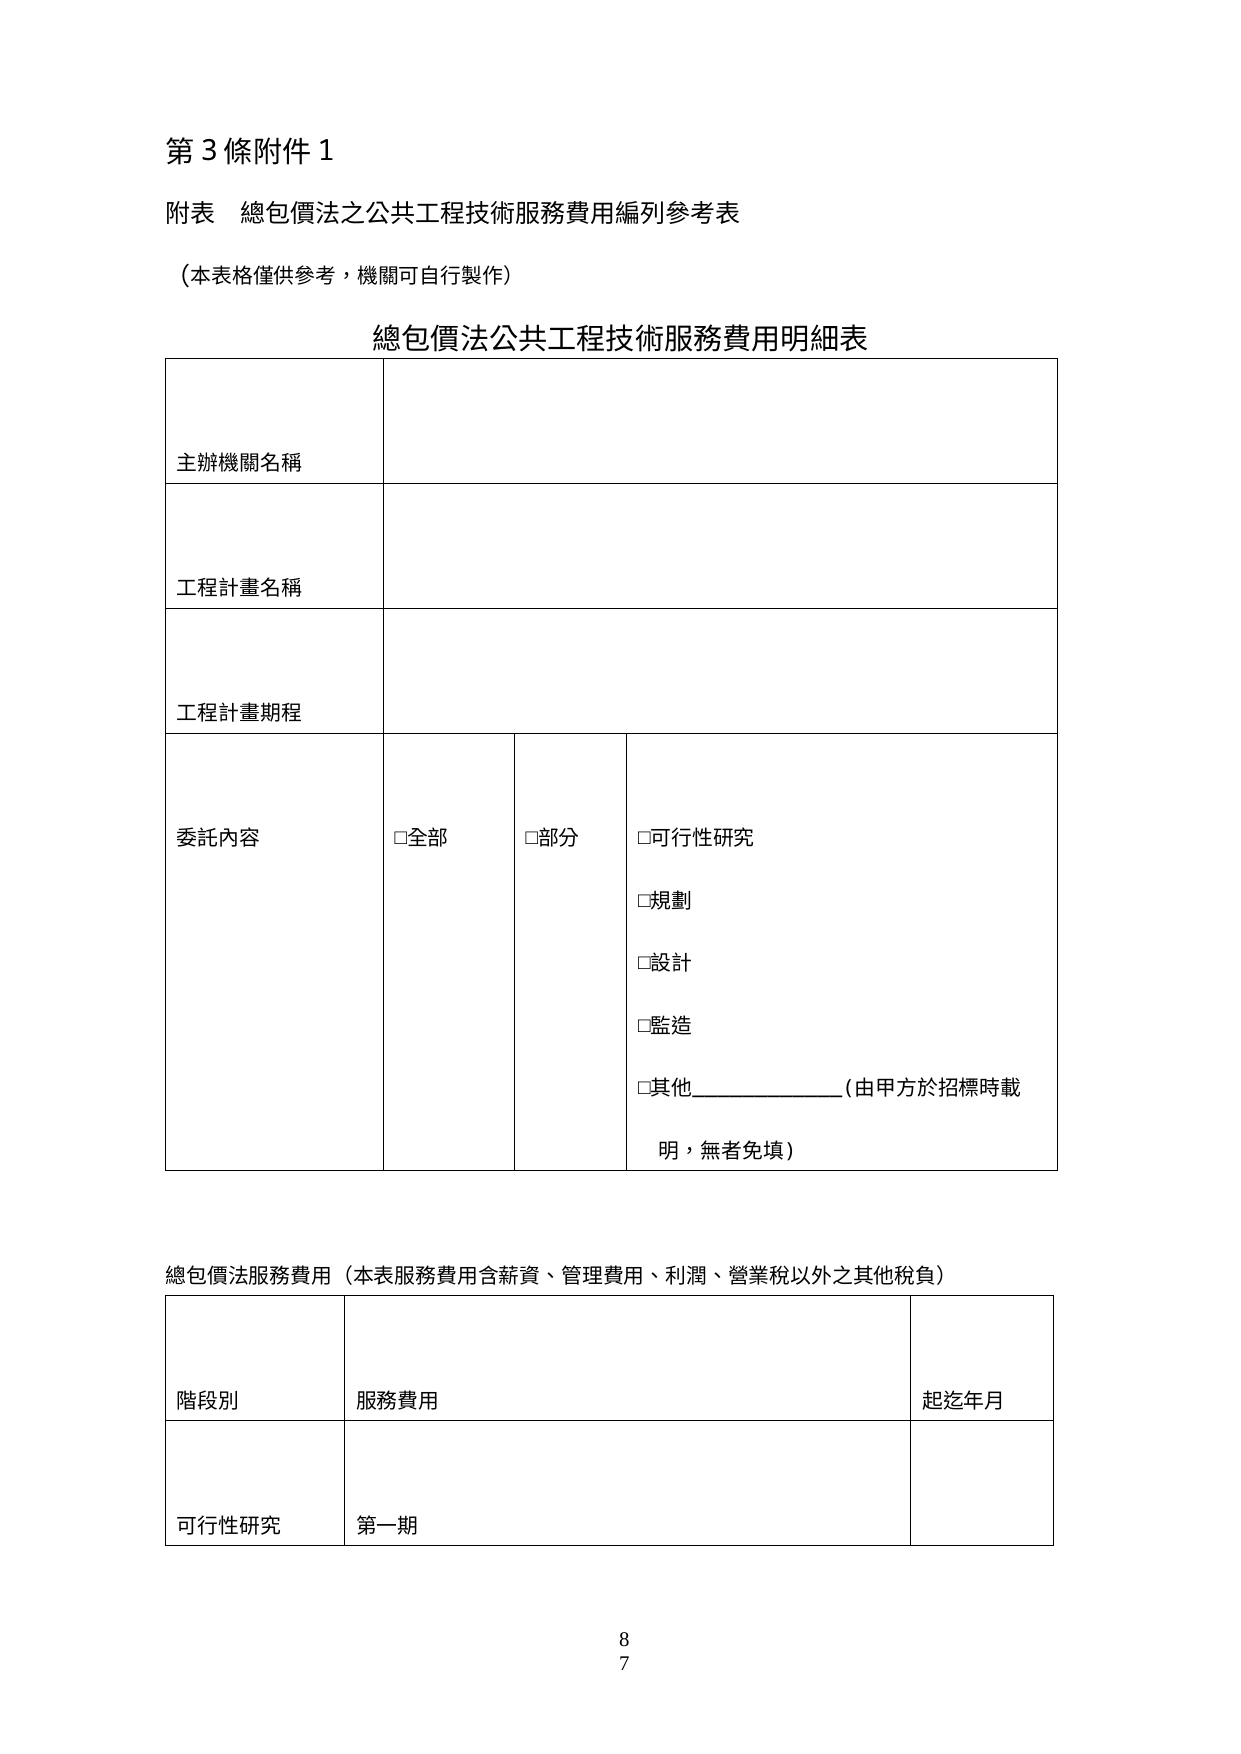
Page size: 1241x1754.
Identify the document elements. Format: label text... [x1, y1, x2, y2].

text 附表 總包價法之公共工程技術服務費用編列參考表 [165, 170, 1075, 233]
table_cell 工程計畫期程 [166, 609, 383, 733]
text 總包價法公共工程技術服務費用明細表 [165, 295, 1075, 358]
table_cell □全部 [384, 734, 514, 1170]
table_cell 可行性研究 [166, 1421, 344, 1545]
text 第3條附件1 [165, 108, 1075, 170]
table_cell 第一期 [345, 1421, 910, 1545]
table_cell □可行性研究 □規劃 □設計 □監造 □其他____________(由甲方於招標時載明，無者免填) [627, 734, 1057, 1170]
table_cell [384, 609, 1057, 733]
table_header [384, 359, 1057, 483]
table_cell □部分 [515, 734, 626, 1170]
text 總包價法服務費用（本表服務費用含薪資、管理費用、利潤、營業稅以外之其他稅負） [165, 1233, 1075, 1295]
table_header 階段別 [166, 1296, 344, 1420]
table_cell [384, 484, 1057, 608]
table_header 服務費用 [345, 1296, 910, 1420]
table_cell [911, 1421, 1053, 1545]
table_header 主辦機關名稱 [166, 359, 383, 483]
table_cell 委託內容 [166, 734, 383, 1170]
table_cell 工程計畫名稱 [166, 484, 383, 608]
text （本表格僅供參考，機關可自行製作） [165, 233, 1075, 295]
table_header 起迄年月 [911, 1296, 1053, 1420]
